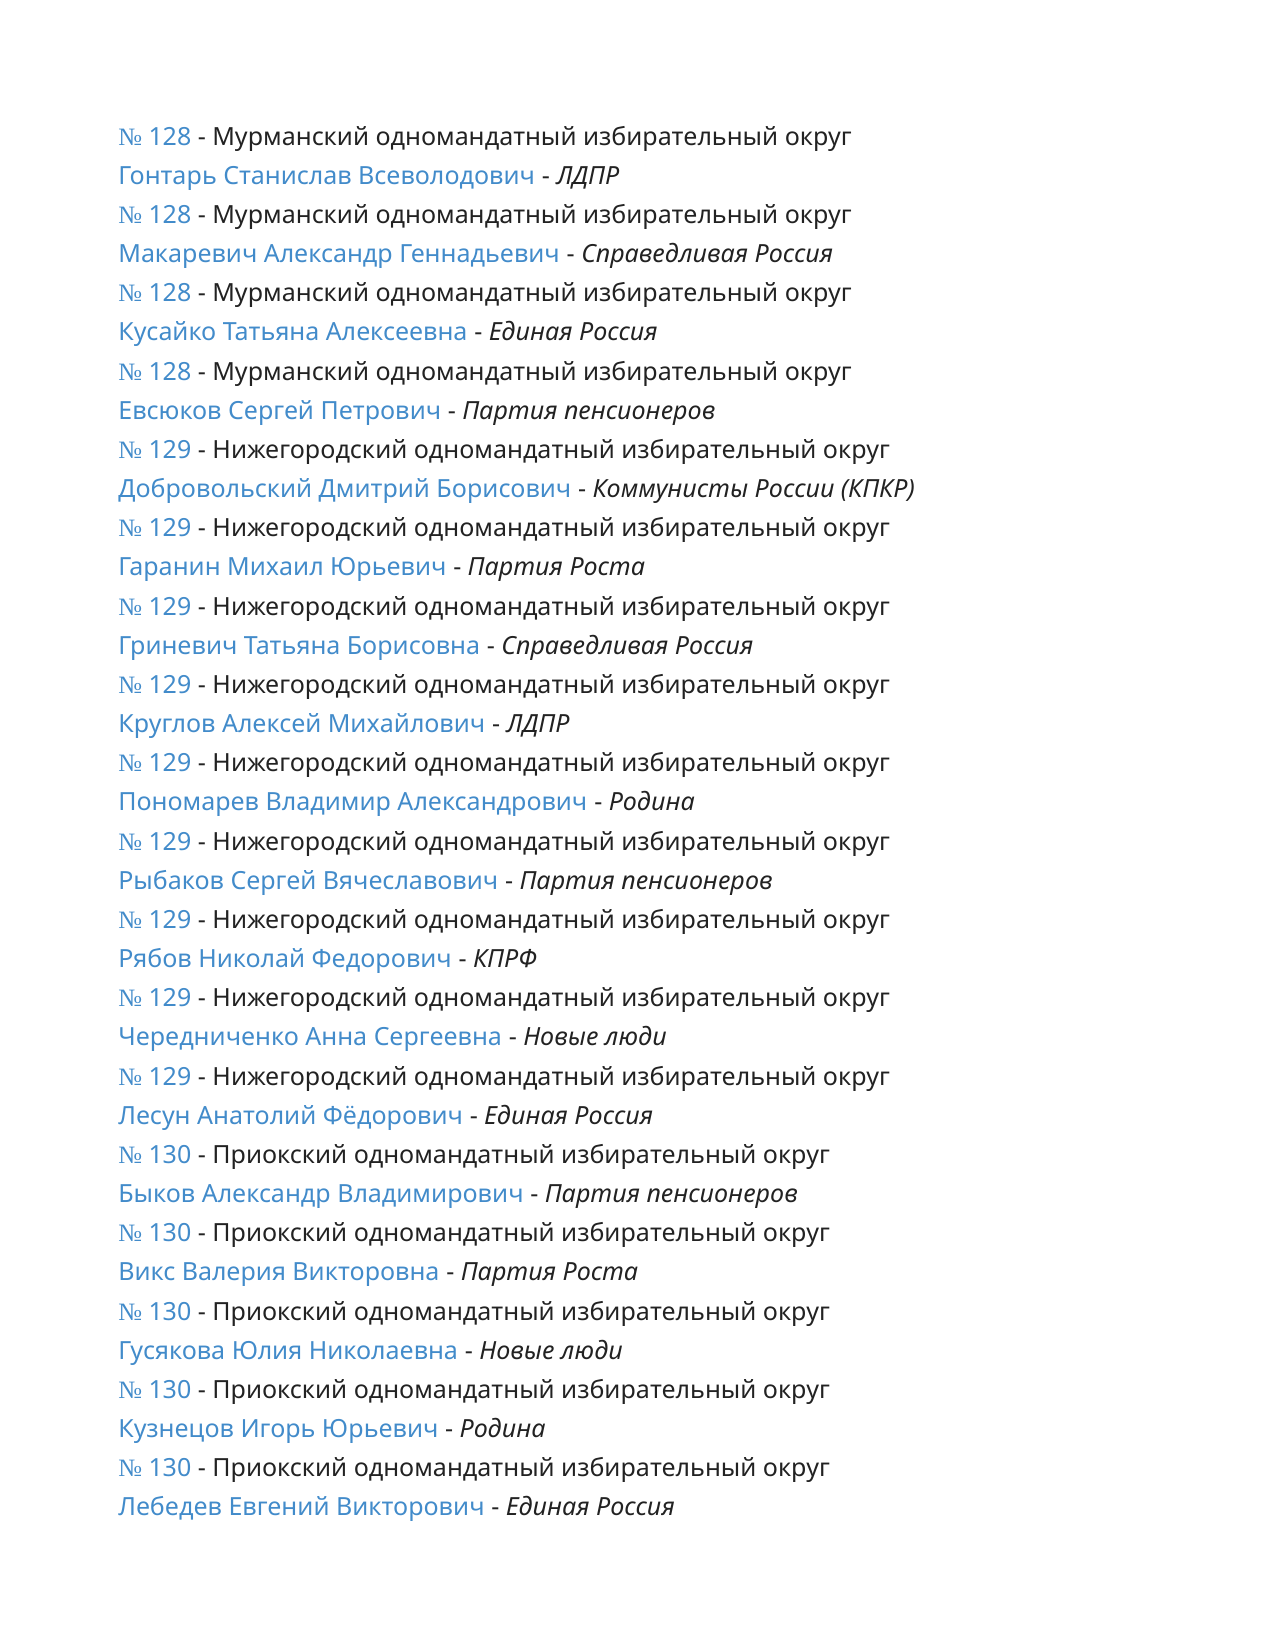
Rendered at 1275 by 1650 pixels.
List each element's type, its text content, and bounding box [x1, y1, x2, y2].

text № 129 - Нижегородский одномандатный избирательный округ [118, 588, 1157, 622]
text № 128 - Мурманский одномандатный избирательный округ [118, 196, 1157, 231]
text Лесун Анатолий Фёдорович - Единая Россия [118, 1097, 1157, 1131]
text Кузнецов Игорь Юрьевич - Родина [118, 1411, 1157, 1445]
text № 130 - Приокский одномандатный избирательный округ [118, 1215, 1157, 1249]
text № 130 - Приокский одномандатный избирательный округ [118, 1293, 1157, 1327]
text Гусякова Юлия Николаевна - Новые люди [118, 1332, 1157, 1366]
text № 129 - Нижегородский одномандатный избирательный округ [118, 901, 1157, 936]
text Рябов Николай Федорович - КПРФ [118, 941, 1157, 975]
text № 129 - Нижегородский одномандатный избирательный округ [118, 745, 1157, 779]
text Рыбаков Сергей Вячеславович - Партия пенсионеров [118, 862, 1157, 896]
text Гонтарь Станислав Всеволодович - ЛДПР [118, 157, 1157, 191]
text Гриневич Татьяна Борисовна - Справедливая Россия [118, 627, 1157, 661]
text Гаранин Михаил Юрьевич - Партия Роста [118, 549, 1157, 583]
text Викс Валерия Викторовна - Партия Роста [118, 1254, 1157, 1288]
text Лебедев Евгений Викторович - Единая Россия [118, 1489, 1157, 1523]
text № 130 - Приокский одномандатный избирательный округ [118, 1136, 1157, 1171]
text № 129 - Нижегородский одномандатный избирательный округ [118, 431, 1157, 466]
text № 129 - Нижегородский одномандатный избирательный округ [118, 980, 1157, 1014]
text Евсюков Сергей Петрович - Партия пенсионеров [118, 392, 1157, 426]
text № 129 - Нижегородский одномандатный избирательный округ [118, 1058, 1157, 1092]
text № 130 - Приокский одномандатный избирательный округ [118, 1371, 1157, 1406]
text № 129 - Нижегородский одномандатный избирательный округ [118, 510, 1157, 544]
text № 128 - Мурманский одномандатный избирательный округ [118, 118, 1157, 152]
text № 128 - Мурманский одномандатный избирательный округ [118, 275, 1157, 309]
text Добровольский Дмитрий Борисович - Коммунисты России (КПКР) [118, 471, 1157, 505]
text Чередниченко Анна Сергеевна - Новые люди [118, 1019, 1157, 1053]
text Круглов Алексей Михайлович - ЛДПР [118, 706, 1157, 740]
text Быков Александр Владимирович - Партия пенсионеров [118, 1176, 1157, 1210]
text № 130 - Приокский одномандатный избирательный округ [118, 1450, 1157, 1484]
text Макаревич Александр Геннадьевич - Справедливая Россия [118, 236, 1157, 270]
text Пономарев Владимир Александрович - Родина [118, 784, 1157, 818]
text № 129 - Нижегородский одномандатный избирательный округ [118, 666, 1157, 701]
text № 128 - Мурманский одномандатный избирательный округ [118, 353, 1157, 387]
text Кусайко Татьяна Алексеевна - Единая Россия [118, 314, 1157, 348]
text № 129 - Нижегородский одномандатный избирательный округ [118, 823, 1157, 857]
